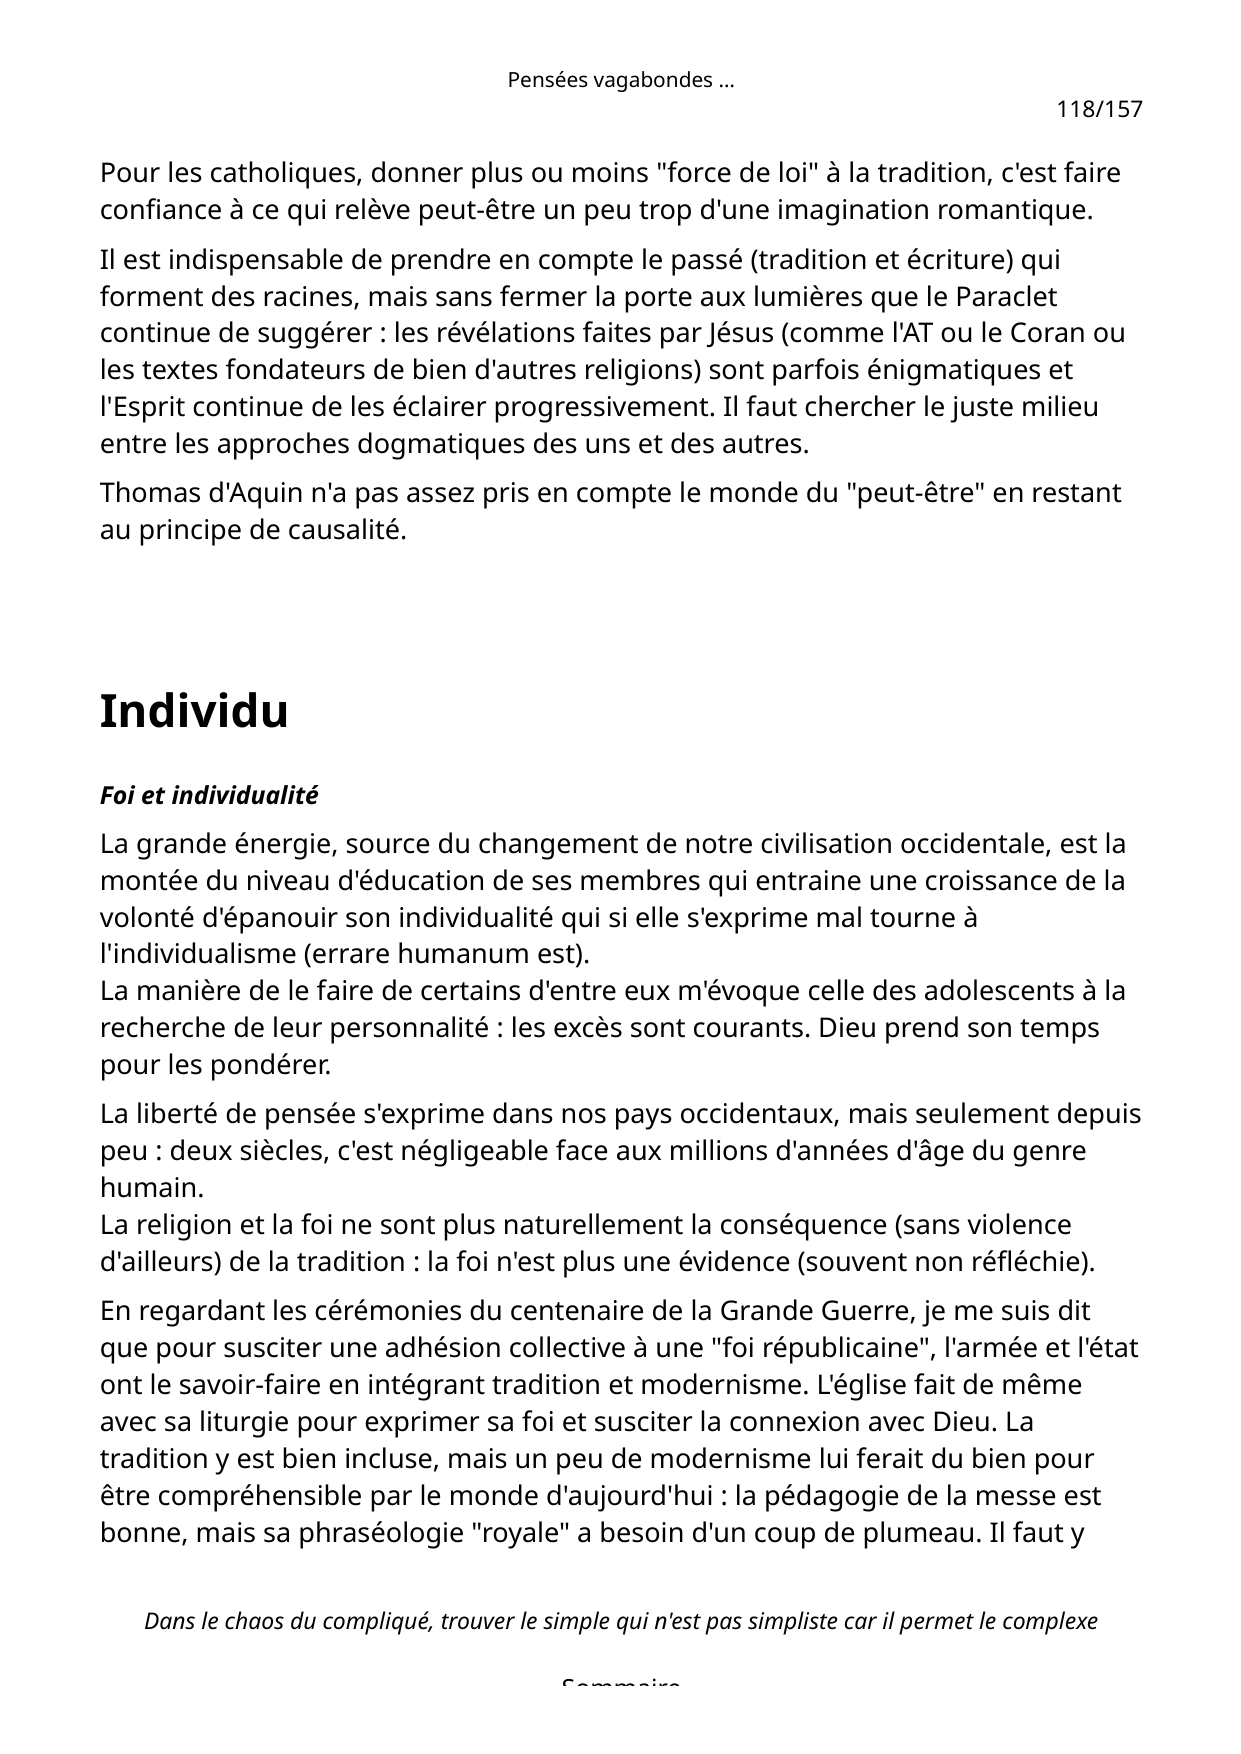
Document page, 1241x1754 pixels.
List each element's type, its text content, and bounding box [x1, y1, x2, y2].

text La grande énergie, source du changement de notre civilisation occidentale, est la montée du niveau d'éducation de ses membres qui entraine une croissance de la volonté d'épanouir son individualité qui si elle s'exprime mal tourne à l'individualisme (errare humanum est). La manière de le faire de certains d'entre eux m'évoque celle des adolescents à la recherche de leur personnalité : les excès sont courants. Dieu prend son temps pour les pondérer. [99, 824, 1143, 1082]
text Thomas d'Aquin n'a pas assez pris en compte le monde du "peut-être" en restant au principe de causalité. [99, 474, 1143, 548]
text Pour les catholiques, donner plus ou moins "force de loi" à la tradition, c'est faire confiance à ce qui relève peut-être un peu trop d'une imagination romantique. [99, 154, 1143, 228]
text La liberté de pensée s'exprime dans nos pays occidentaux, mais seulement depuis peu : deux siècles, c'est négligeable face aux millions d'années d'âge du genre humain. La religion et la foi ne sont plus naturellement la conséquence (sans violence d'ailleurs) de la tradition : la foi n'est plus une évidence (souvent non réfléchie). [99, 1095, 1143, 1279]
text En regardant les cérémonies du centenaire de la Grande Guerre, je me suis dit que pour susciter une adhésion collective à une "foi républicaine", l'armée et l'état ont le savoir-faire en intégrant tradition et modernisme. L'église fait de même avec sa liturgie pour exprimer sa foi et susciter la connexion avec Dieu. La tradition y est bien incluse, mais un peu de modernisme lui ferait du bien pour être compréhensible par le monde d'aujourd'hui : la pédagogie de la messe est bonne, mais sa phraséologie "royale" a besoin d'un coup de plumeau. Il faut y [99, 1292, 1143, 1550]
text Il est indispensable de prendre en compte le passé (tradition et écriture) qui forment des racines, mais sans fermer la porte aux lumières que le Paraclet continue de suggérer : les révélations faites par Jésus (comme l'AT ou le Coran ou les textes fondateurs de bien d'autres religions) sont parfois énigmatiques et l'Esprit continue de les éclairer progressivement. Il faut chercher le juste milieu entre les approches dogmatiques des uns et des autres. [99, 240, 1143, 461]
subtitle Foi et individualité [99, 778, 1143, 812]
subtitle Individu [99, 678, 1143, 741]
